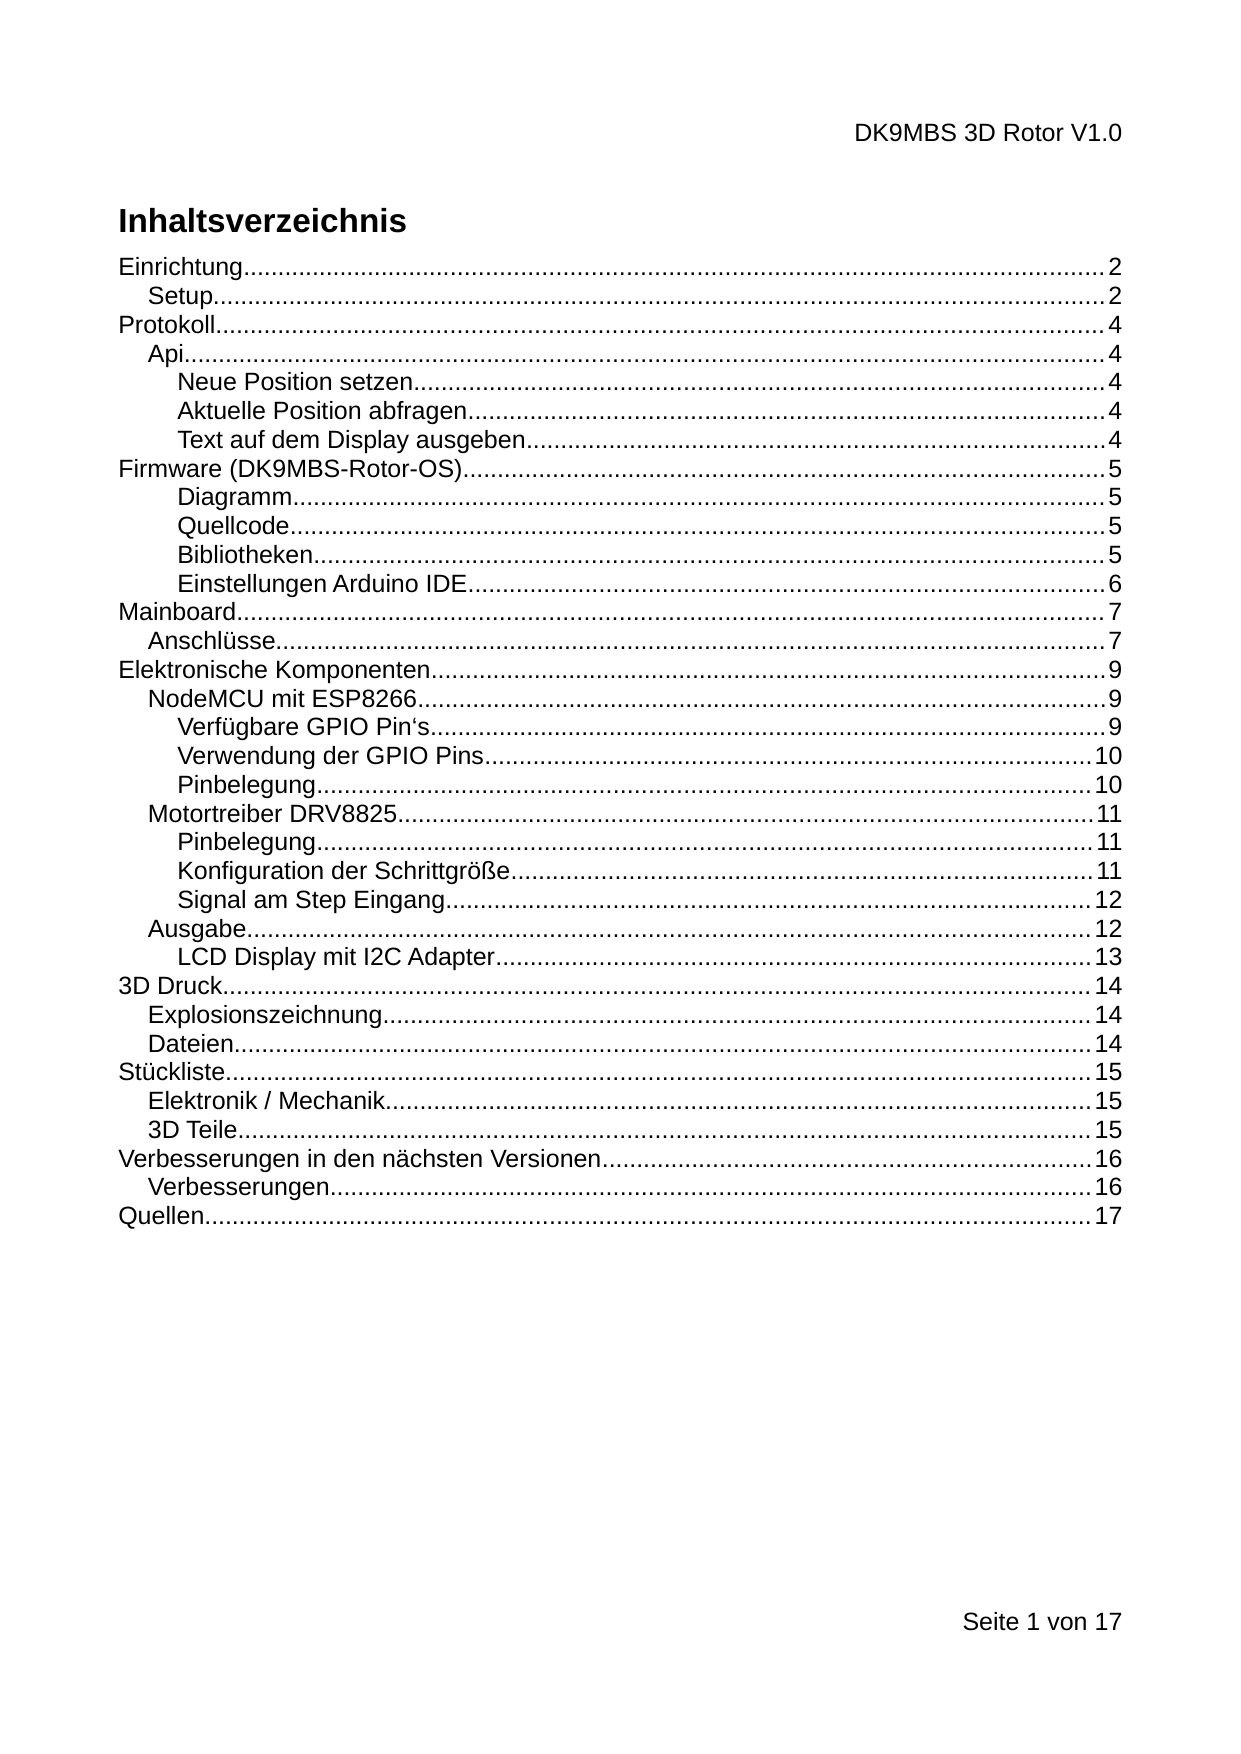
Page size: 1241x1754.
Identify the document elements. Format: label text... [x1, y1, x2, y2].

text Diagramm 5 [177, 482, 1122, 511]
subtitle Inhaltsverzeichnis [118, 201, 1122, 240]
text Pinbelegung 11 [177, 827, 1122, 856]
text Quellcode 5 [177, 511, 1122, 540]
text Text auf dem Display ausgeben 4 [177, 425, 1122, 453]
text Bibliotheken 5 [177, 540, 1122, 568]
text 3D Teile 15 [148, 1115, 1122, 1143]
text Verwendung der GPIO Pins 10 [177, 741, 1122, 770]
text Einrichtung 2 [118, 252, 1122, 281]
text Mainboard 7 [118, 597, 1122, 626]
text Verbesserungen in den nächsten Versionen 16 [118, 1143, 1122, 1172]
text NodeMCU mit ESP8266 9 [148, 683, 1122, 712]
text Stückliste 15 [118, 1057, 1122, 1086]
text Protokoll 4 [118, 310, 1122, 338]
text Motortreiber DRV8825 11 [148, 798, 1122, 827]
text Verbesserungen 16 [148, 1172, 1122, 1201]
text Verfügbare GPIO Pin‘s 9 [177, 712, 1122, 741]
text Elektronik / Mechanik 15 [148, 1086, 1122, 1115]
text Pinbelegung 10 [177, 770, 1122, 798]
text Neue Position setzen 4 [177, 367, 1122, 396]
text LCD Display mit I2C Adapter 13 [177, 942, 1122, 971]
text Elektronische Komponenten 9 [118, 655, 1122, 683]
text Einstellungen Arduino IDE 6 [177, 568, 1122, 597]
text 3D Druck 14 [118, 971, 1122, 1000]
text Api 4 [148, 338, 1122, 367]
text Konfiguration der Schrittgröße 11 [177, 856, 1122, 885]
text Signal am Step Eingang 12 [177, 885, 1122, 913]
text Quellen 17 [118, 1201, 1122, 1230]
text Setup 2 [148, 281, 1122, 310]
text Explosionszeichnung 14 [148, 1000, 1122, 1028]
text Anschlüsse 7 [148, 626, 1122, 655]
text Ausgabe 12 [148, 913, 1122, 942]
text Firmware (DK9MBS-Rotor-OS) 5 [118, 453, 1122, 482]
text Dateien 14 [148, 1028, 1122, 1057]
text Aktuelle Position abfragen 4 [177, 396, 1122, 425]
